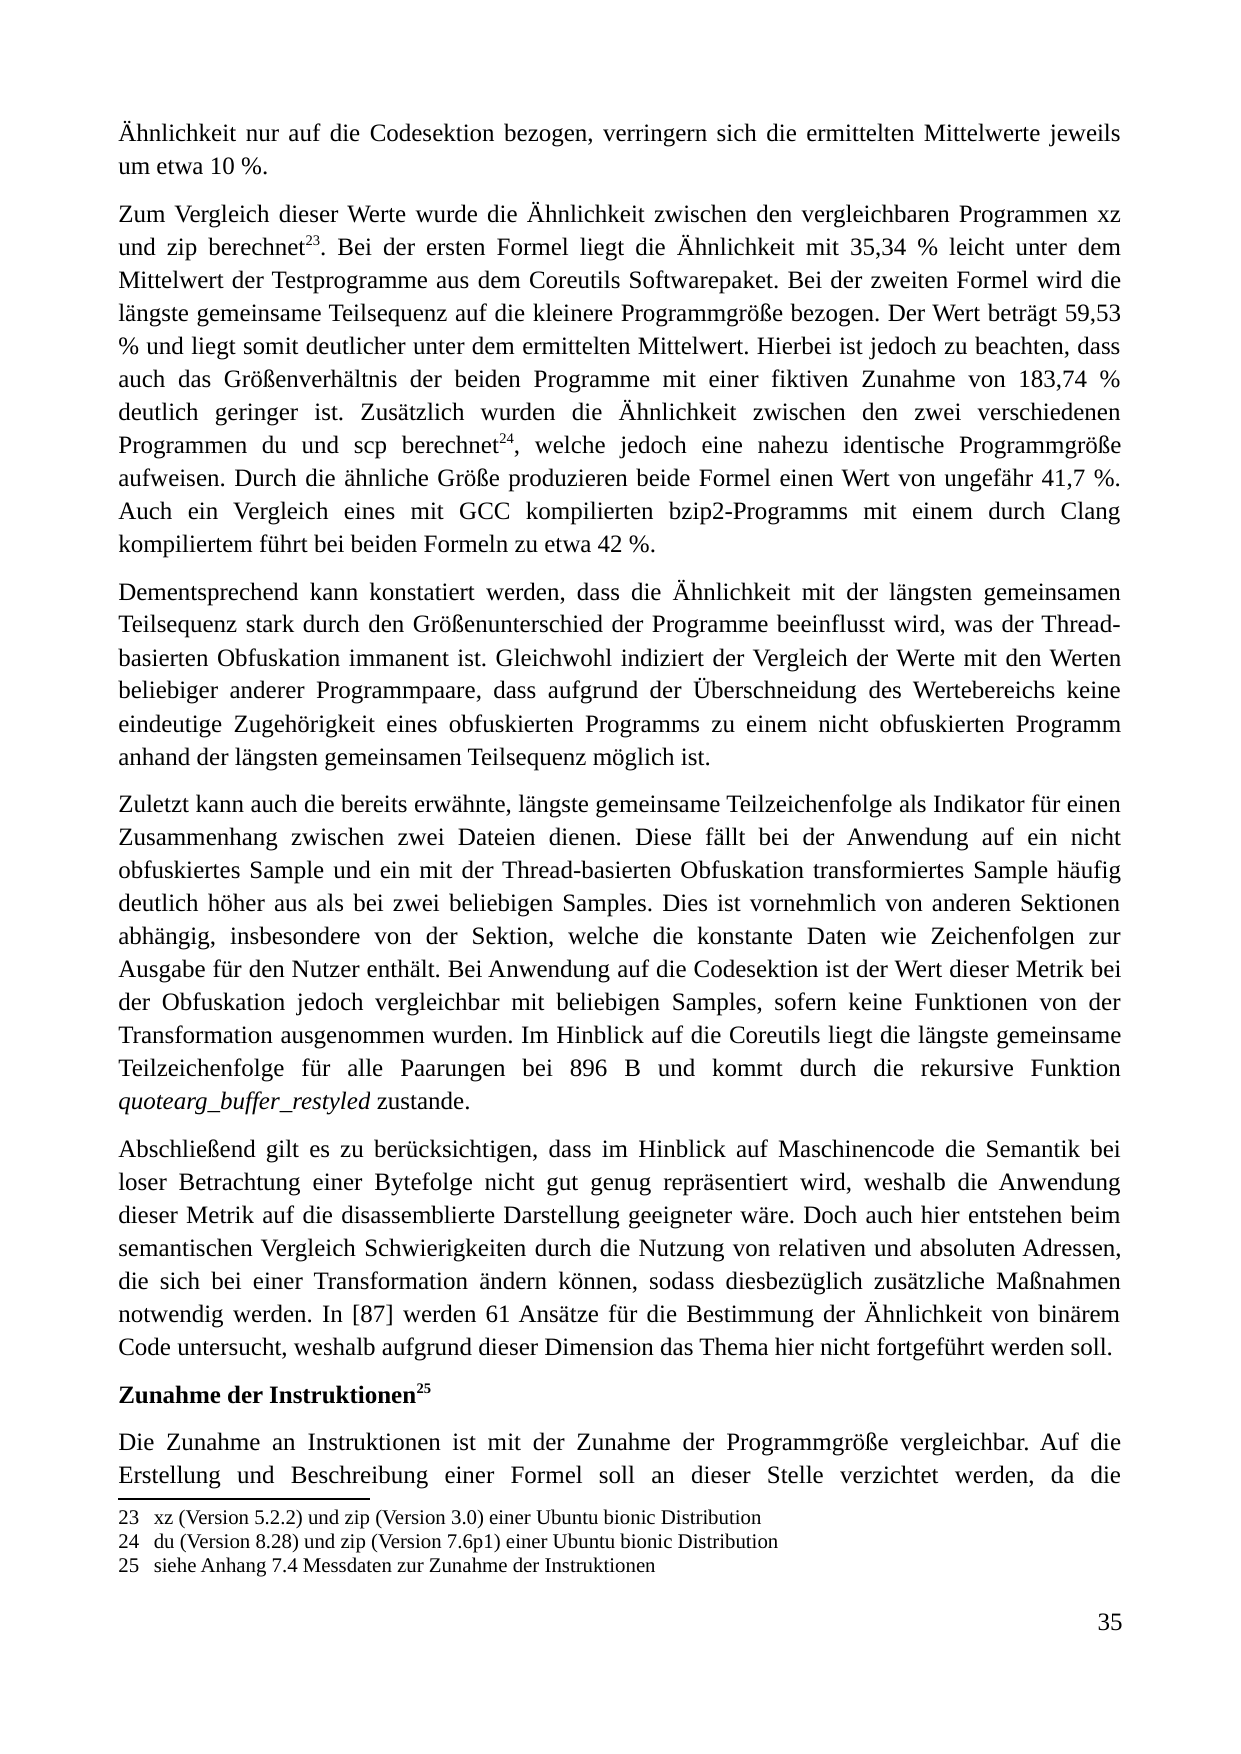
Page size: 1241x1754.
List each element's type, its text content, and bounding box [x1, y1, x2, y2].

text Zuletzt kann auch die bereits erwähnte, längste gemeinsame Teilzeichenfolge als Indikator für einen Zusammenhang zwischen zwei Dateien dienen. Diese fällt bei der Anwendung auf ein nicht obfuskiertes Sample und ein mit der Thread-basierten Obfuskation transformiertes Sample häufig deutlich höher aus als bei zwei beliebigen Samples. Dies ist vornehmlich von anderen Sektionen abhängig, insbesondere von der Sektion, welche die konstante Daten wie Zeichenfolgen zur Ausgabe für den Nutzer enthält. Bei Anwendung auf die Codesektion ist der Wert dieser Metrik bei der Obfuskation jedoch vergleichbar mit beliebigen Samples, sofern keine Funktionen von der Transformation ausgenommen wurden. Im Hinblick auf die Coreutils liegt die längste gemeinsame Teilzeichenfolge für alle Paarungen bei 896 B und kommt durch die rekursive Funktion quotearg_buffer_restyled zustande. [118, 789, 1122, 1115]
text Abschließend gilt es zu berücksichtigen, dass im Hinblick auf Maschinencode die Semantik bei loser Betrachtung einer Bytefolge nicht gut genug repräsentiert wird, weshalb die Anwendung dieser Metrik auf die disassemblierte Darstellung geeigneter wäre. Doch auch hier entstehen beim semantischen Vergleich Schwierigkeiten durch die Nutzung von relativen und absoluten Adressen, die sich bei einer Transformation ändern können, sodass diesbezüglich zusätzliche Maßnahmen notwendig werden. In [87] werden 61 Ansätze für die Bestimmung der Ähnlichkeit von binärem Code untersucht, weshalb aufgrund dieser Dimension das Thema hier nicht fortgeführt werden soll. [118, 1134, 1122, 1361]
text Dementsprechend kann konstatiert werden, dass die Ähnlichkeit mit der längsten gemeinsamen Teilsequenz stark durch den Größenunterschied der Programme beeinflusst wird, was der Thread-basierten Obfuskation immanent ist. Gleichwohl indiziert der Vergleich der Werte mit den Werten beliebiger anderer Programmpaare, dass aufgrund der Überschneidung des Wertebereichs keine eindeutige Zugehörigkeit eines obfuskierten Programms zu einem nicht obfuskierten Programm anhand der längsten gemeinsamen Teilsequenz möglich ist. [118, 577, 1122, 770]
text xz (Version 5.2.2) und zip (Version 3.0) einer Ubuntu bionic Distribution [118, 1505, 1122, 1529]
text siehe Anhang 7.4 Messdaten zur Zunahme der Instruktionen [118, 1553, 1122, 1577]
text Ähnlichkeit nur auf die Codesektion bezogen, verringern sich die ermittelten Mittelwerte jeweils um etwa 10 %. [118, 118, 1122, 180]
text Zum Vergleich dieser Werte wurde die Ähnlichkeit zwischen den vergleichbaren Programmen xz und zip berechnet. Bei der ersten Formel liegt die Ähnlichkeit mit 35,34 % leicht unter dem Mittelwert der Testprogramme aus dem Coreutils Softwarepaket. Bei der zweiten Formel wird die längste gemeinsame Teilsequenz auf die kleinere Programmgröße bezogen. Der Wert beträgt 59,53 % und liegt somit deutlicher unter dem ermittelten Mittelwert. Hierbei ist jedoch zu beachten, dass auch das Größenverhältnis der beiden Programme mit einer fiktiven Zunahme von 183,74 % deutlich geringer ist. Zusätzlich wurden die Ähnlichkeit zwischen den zwei verschiedenen Programmen du und scp berechnet, welche jedoch eine nahezu identische Programmgröße aufweisen. Durch die ähnliche Größe produzieren beide Formel einen Wert von ungefähr 41,7 %. Auch ein Vergleich eines mit GCC kompilierten bzip2-Programms mit einem durch Clang kompiliertem führt bei beiden Formeln zu etwa 42 %. [118, 199, 1122, 558]
text Die Zunahme an Instruktionen ist mit der Zunahme der Programmgröße vergleichbar. Auf die Erstellung und Beschreibung einer Formel soll an dieser Stelle verzichtet werden, da die [118, 1427, 1122, 1489]
text du (Version 8.28) und zip (Version 7.6p1) einer Ubuntu bionic Distribution [118, 1529, 1122, 1553]
text Zunahme der Instruktionen [118, 1380, 1122, 1408]
